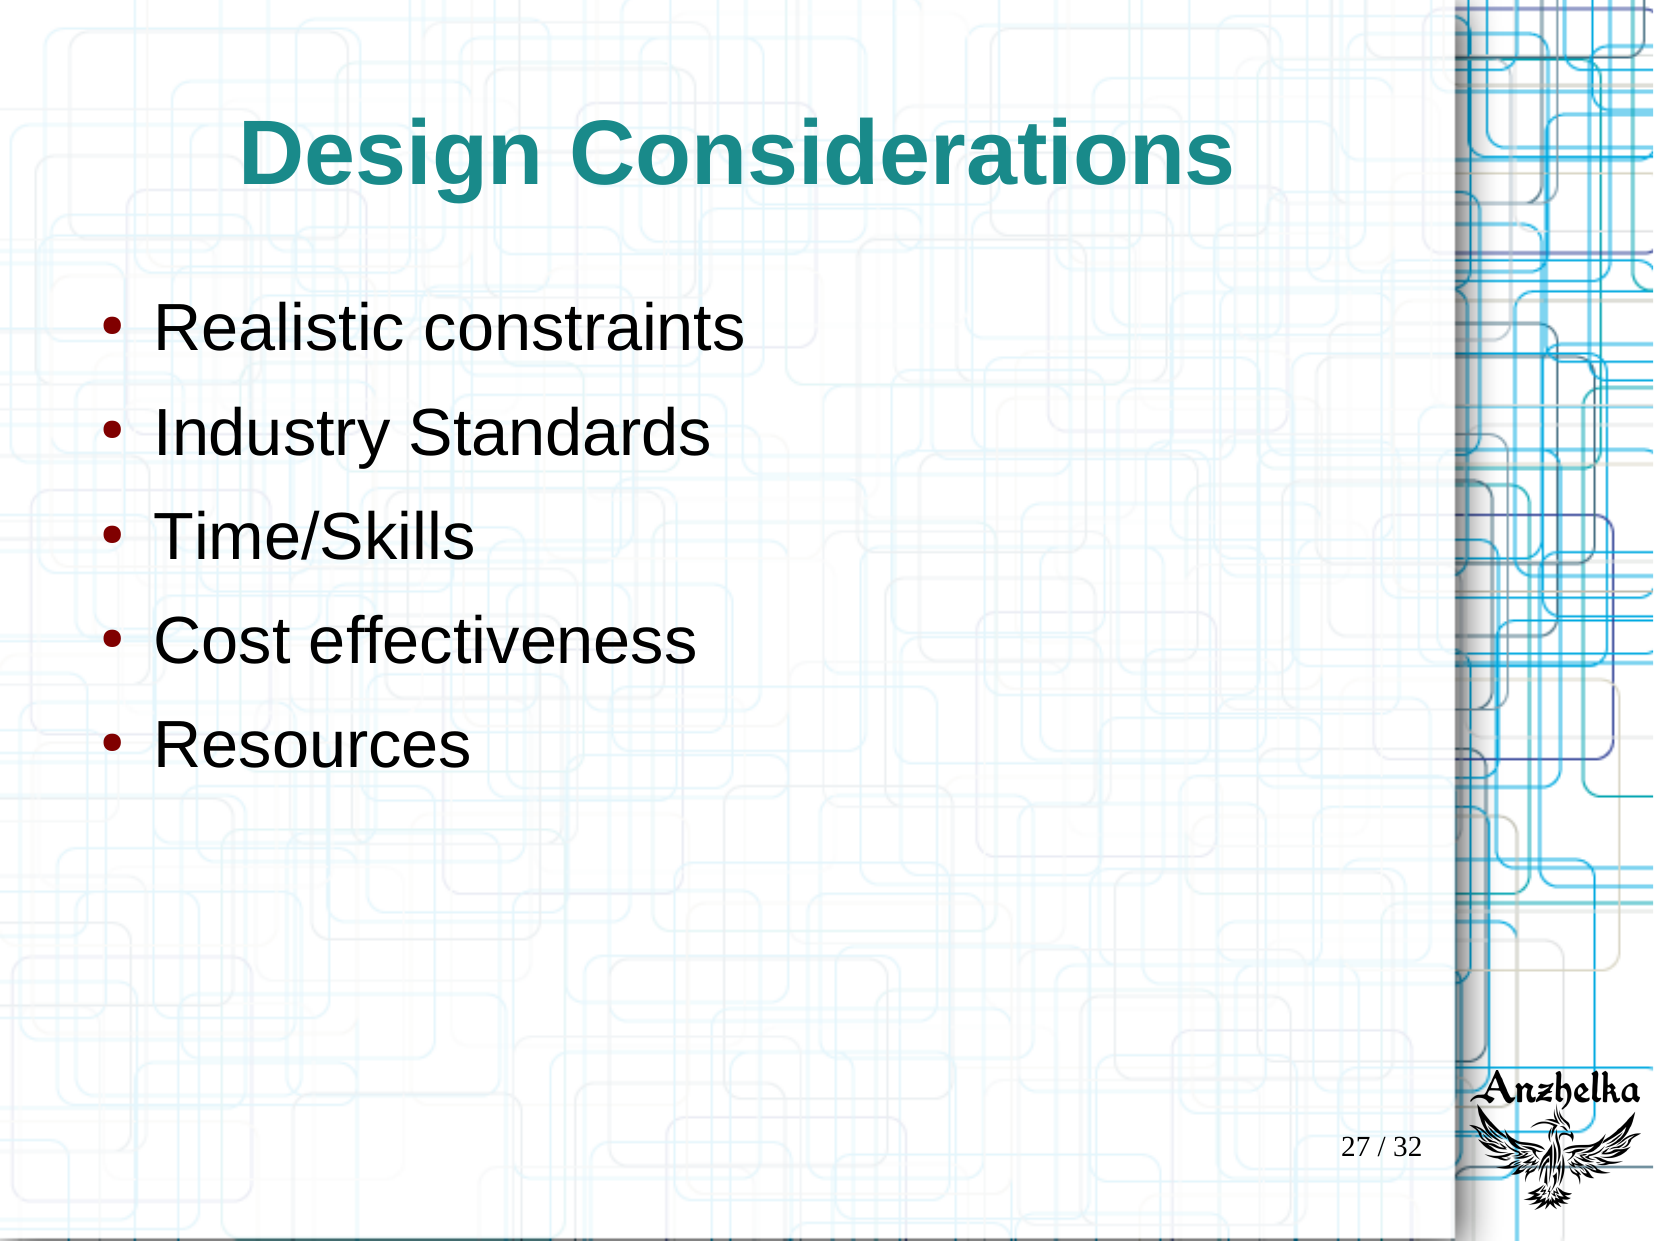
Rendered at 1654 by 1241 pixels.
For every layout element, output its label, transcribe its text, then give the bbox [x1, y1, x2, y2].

list Realistic constraints Industry Standards Time/Skills Cost effectiveness Resources [82, 290, 1417, 1010]
title Design Considerations [58, 49, 1417, 257]
picture [0, 0, 1654, 1241]
